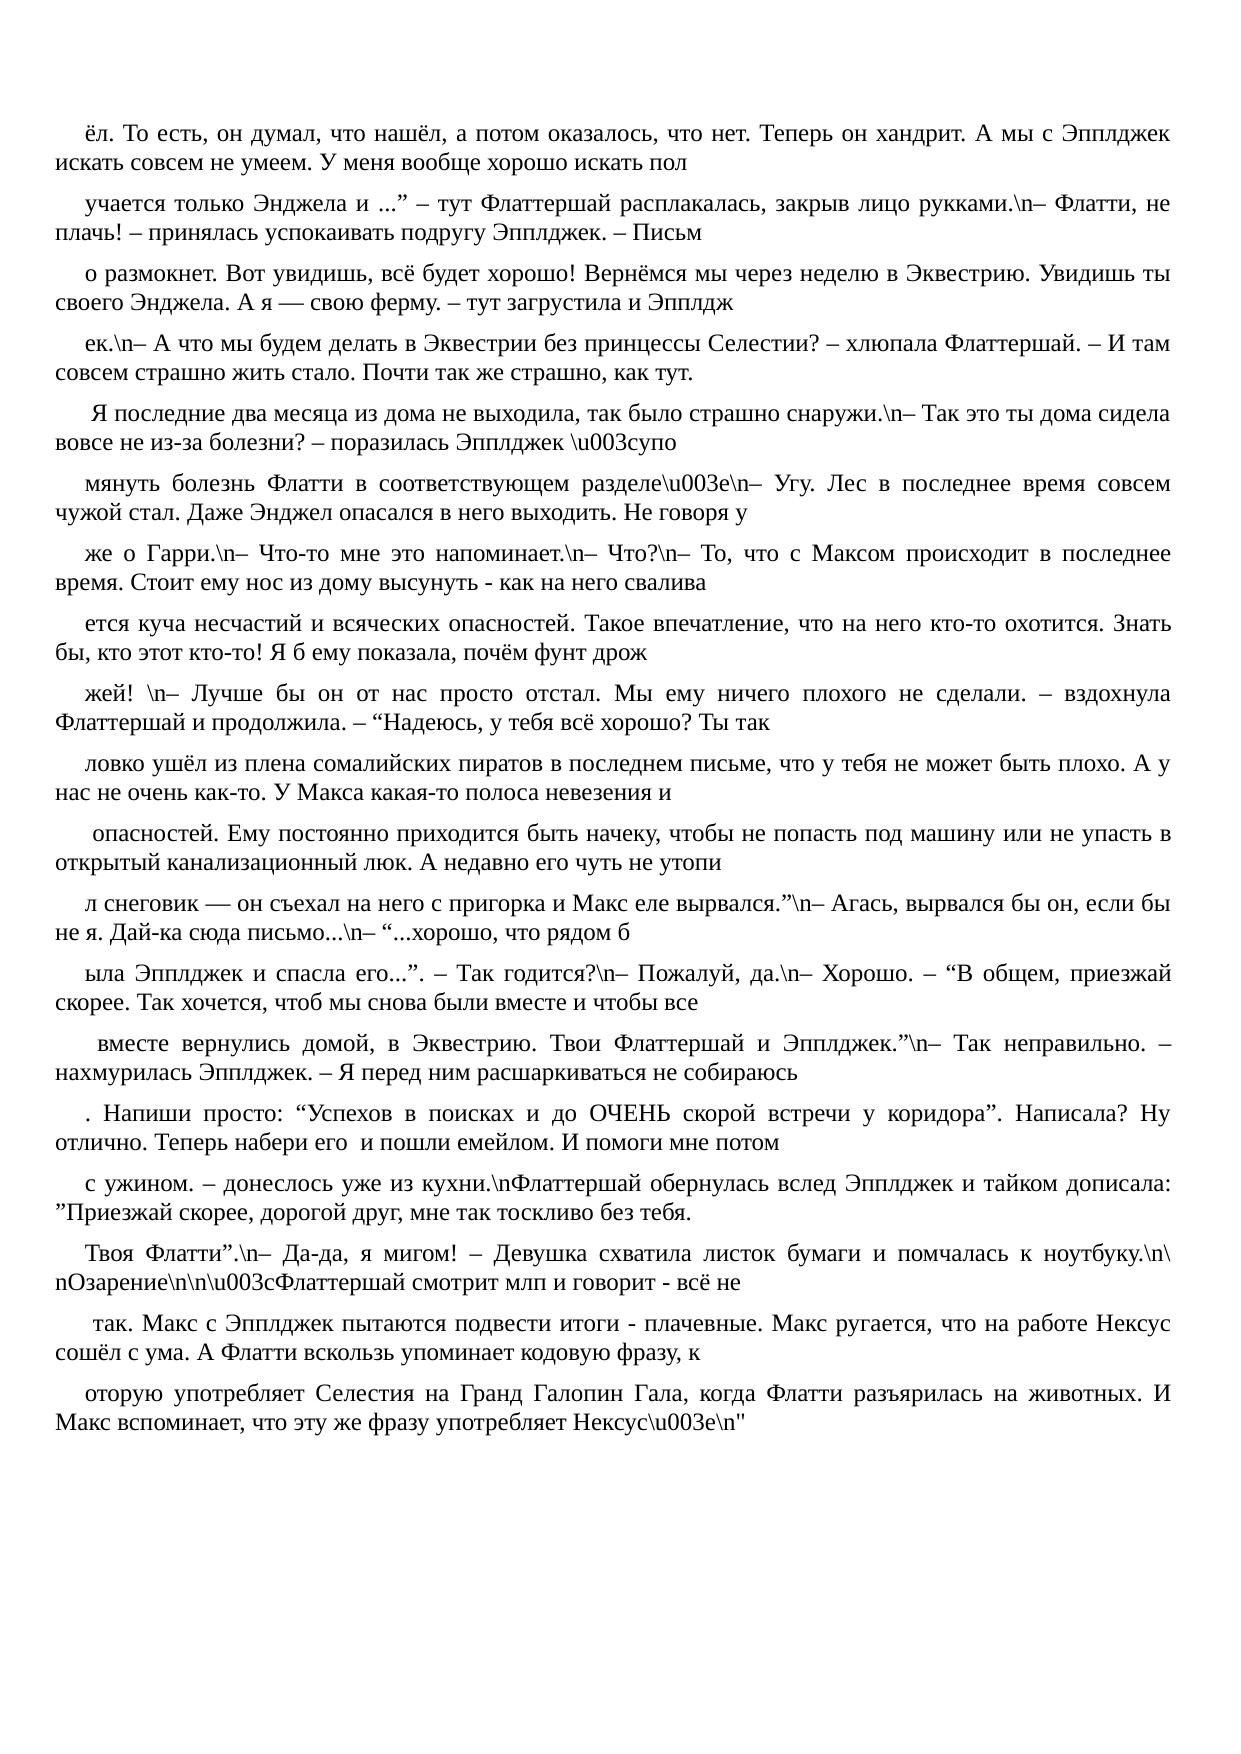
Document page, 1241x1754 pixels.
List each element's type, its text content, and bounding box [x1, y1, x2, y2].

text ловко ушёл из плена сомалийских пиратов в последнем письме, что у тебя не может быть плохо. А у нас не очень как-то. У Макса какая-то полоса невезения и [55, 748, 1172, 806]
text опасностей. Ему постоянно приходится быть начеку, чтобы не попасть под машину или не упасть в открытый канализационный люк. А недавно его чуть не утопи [55, 818, 1172, 876]
text ыла Эпплджек и спасла его...”. – Так годится?\n– Пожалуй, да.\n– Хорошо. – “В общем, приезжай скорее. Так хочется, чтоб мы снова были вместе и чтобы все [55, 958, 1172, 1016]
text с ужином. – донеслось уже из кухни.\nФлаттершай обернулась вслед Эпплджек и тайком дописала: ”Приезжай скорее, дорогой друг, мне так тоскливо без тебя. [55, 1168, 1172, 1226]
text так. Макс с Эпплджек пытаются подвести итоги - плачевные. Макс ругается, что на работе Нексус сошёл с ума. А Флатти вскользь упоминает кодовую фразу, к [55, 1308, 1172, 1366]
text ется куча несчастий и всяческих опасностей. Такое впечатление, что на него кто-то охотится. Знать бы, кто этот кто-то! Я б ему показала, почём фунт дрож [55, 608, 1172, 666]
text вместе вернулись домой, в Эквестрию. Твои Флаттершай и Эпплджек.”\n– Так неправильно. – нахмурилась Эпплджек. – Я перед ним расшаркиваться не собираюсь [55, 1028, 1172, 1086]
text Твоя Флатти”.\n– Да-да, я мигом! – Девушка схватила листок бумаги и помчалась к ноутбуку.\n\nОзарение\n\n\u003cФлаттершай смотрит млп и говорит - всё не [55, 1238, 1172, 1296]
text ек.\n– А что мы будем делать в Эквестрии без принцессы Селестии? – хлюпала Флаттершай. – И там совсем страшно жить стало. Почти так же страшно, как тут. [55, 328, 1172, 386]
text же о Гарри.\n– Что-то мне это напоминает.\n– Что?\n– То, что с Максом происходит в последнее время. Стоит ему нос из дому высунуть - как на него свалива [55, 538, 1172, 596]
text о размокнет. Вот увидишь, всё будет хорошо! Вернёмся мы через неделю в Эквестрию. Увидишь ты своего Энджела. А я — свою ферму. – тут загрустила и Эпплдж [55, 258, 1172, 316]
text . Напиши просто: “Успехов в поисках и до ОЧЕНЬ скорой встречи у коридора”. Написала? Ну отлично. Теперь набери его и пошли емейлом. И помоги мне потом [55, 1098, 1172, 1156]
text оторую употребляет Селестия на Гранд Галопин Гала, когда Флатти разъярилась на животных. И Макс вспоминает, что эту же фразу употребляет Нексус\u003e\n" [55, 1378, 1172, 1436]
text учается только Энджела и ...” – тут Флаттершай расплакалась, закрыв лицо рукками.\n– Флатти, не плачь! – принялась успокаивать подругу Эпплджек. – Письм [55, 188, 1172, 246]
text Я последние два месяца из дома не выходила, так было страшно снаружи.\n– Так это ты дома сидела вовсе не из-за болезни? – поразилась Эпплджек \u003cупо [55, 398, 1172, 456]
text жей! \n– Лучше бы он от нас просто отстал. Мы ему ничего плохого не сделали. – вздохнула Флаттершай и продолжила. – “Надеюсь, у тебя всё хорошо? Ты так [55, 678, 1172, 736]
text мянуть болезнь Флатти в соответствующем разделе\u003e\n– Угу. Лес в последнее время совсем чужой стал. Даже Энджел опасался в него выходить. Не говоря у [55, 468, 1172, 526]
text л снеговик — он съехал на него с пригорка и Макс еле вырвался.”\n– Агась, вырвался бы он, если бы не я. Дай-ка сюда письмо...\n– “...хорошо, что рядом б [55, 888, 1172, 946]
text ёл. То есть, он думал, что нашёл, а потом оказалось, что нет. Теперь он хандрит. А мы с Эпплджек искать совсем не умеем. У меня вообще хорошо искать пол [55, 118, 1172, 176]
